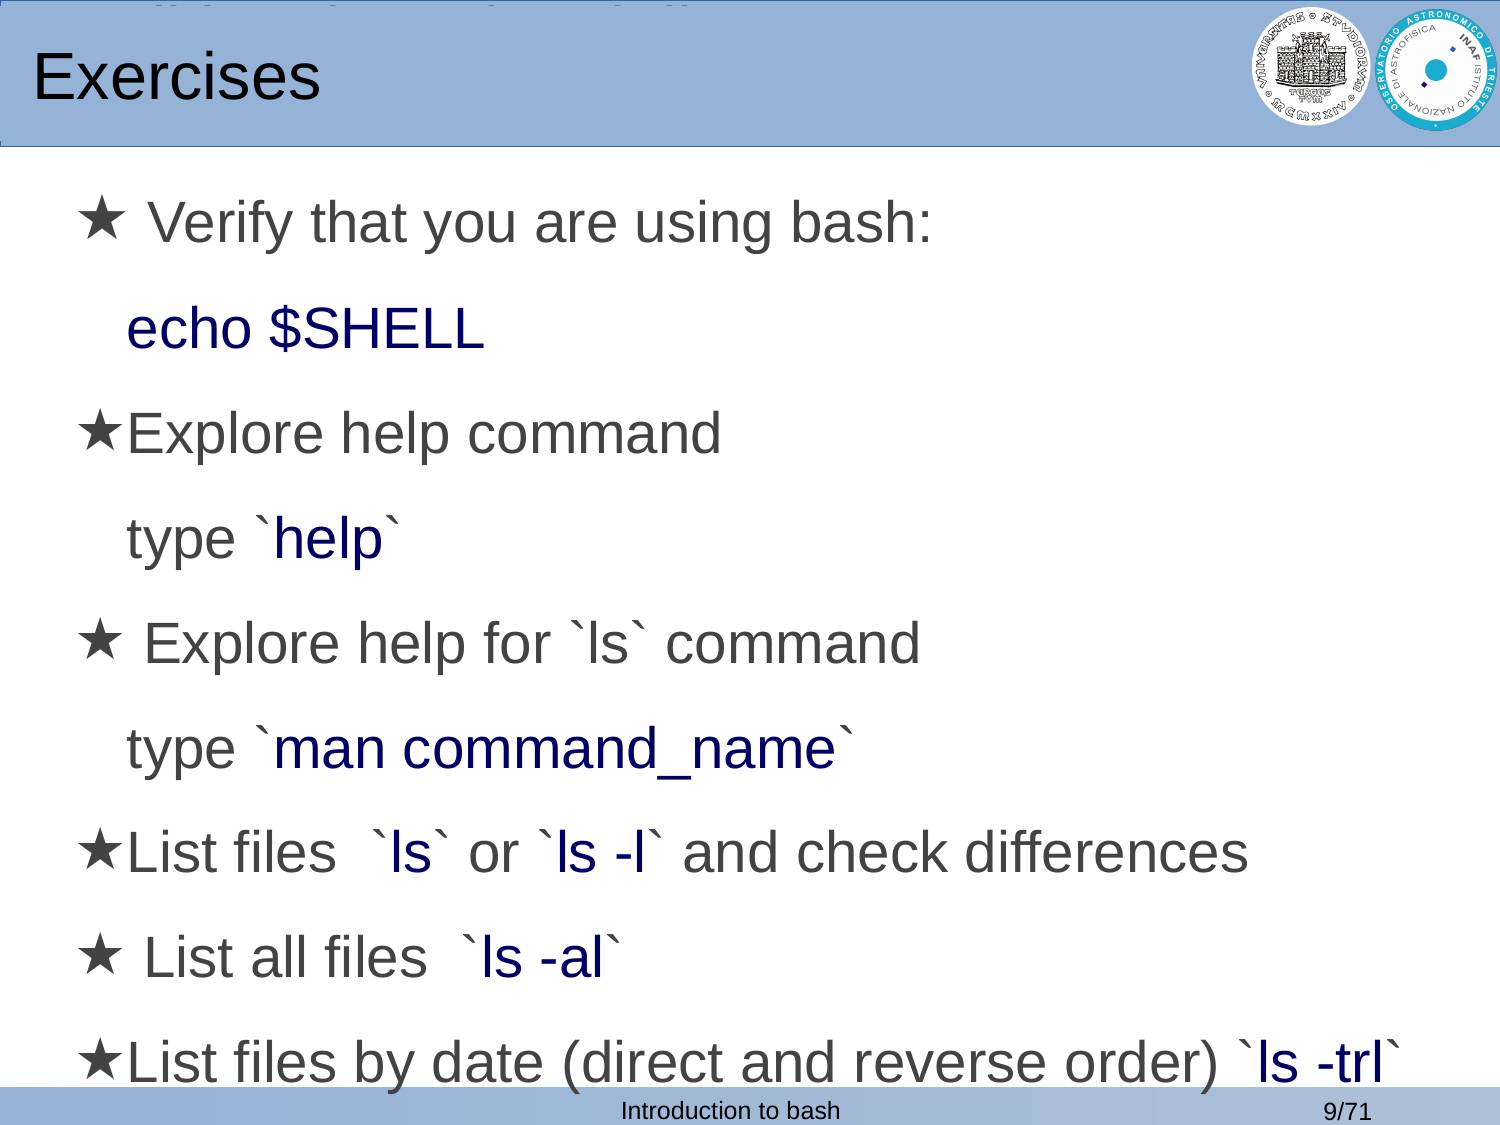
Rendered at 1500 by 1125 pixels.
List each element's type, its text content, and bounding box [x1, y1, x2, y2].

text_box Exercises [0, 5, 1232, 141]
title Traditional service delivery [0, 0, 1500, 135]
list Verify that you are using bash: echo $SHELL Explore help command type `help` Explore help for `ls` command type `man command_name` List files `ls` or `ls -l` and check differences List all files `ls -al` List files by date (direct and reverse order) `ls -trl` [16, 135, 1500, 1081]
